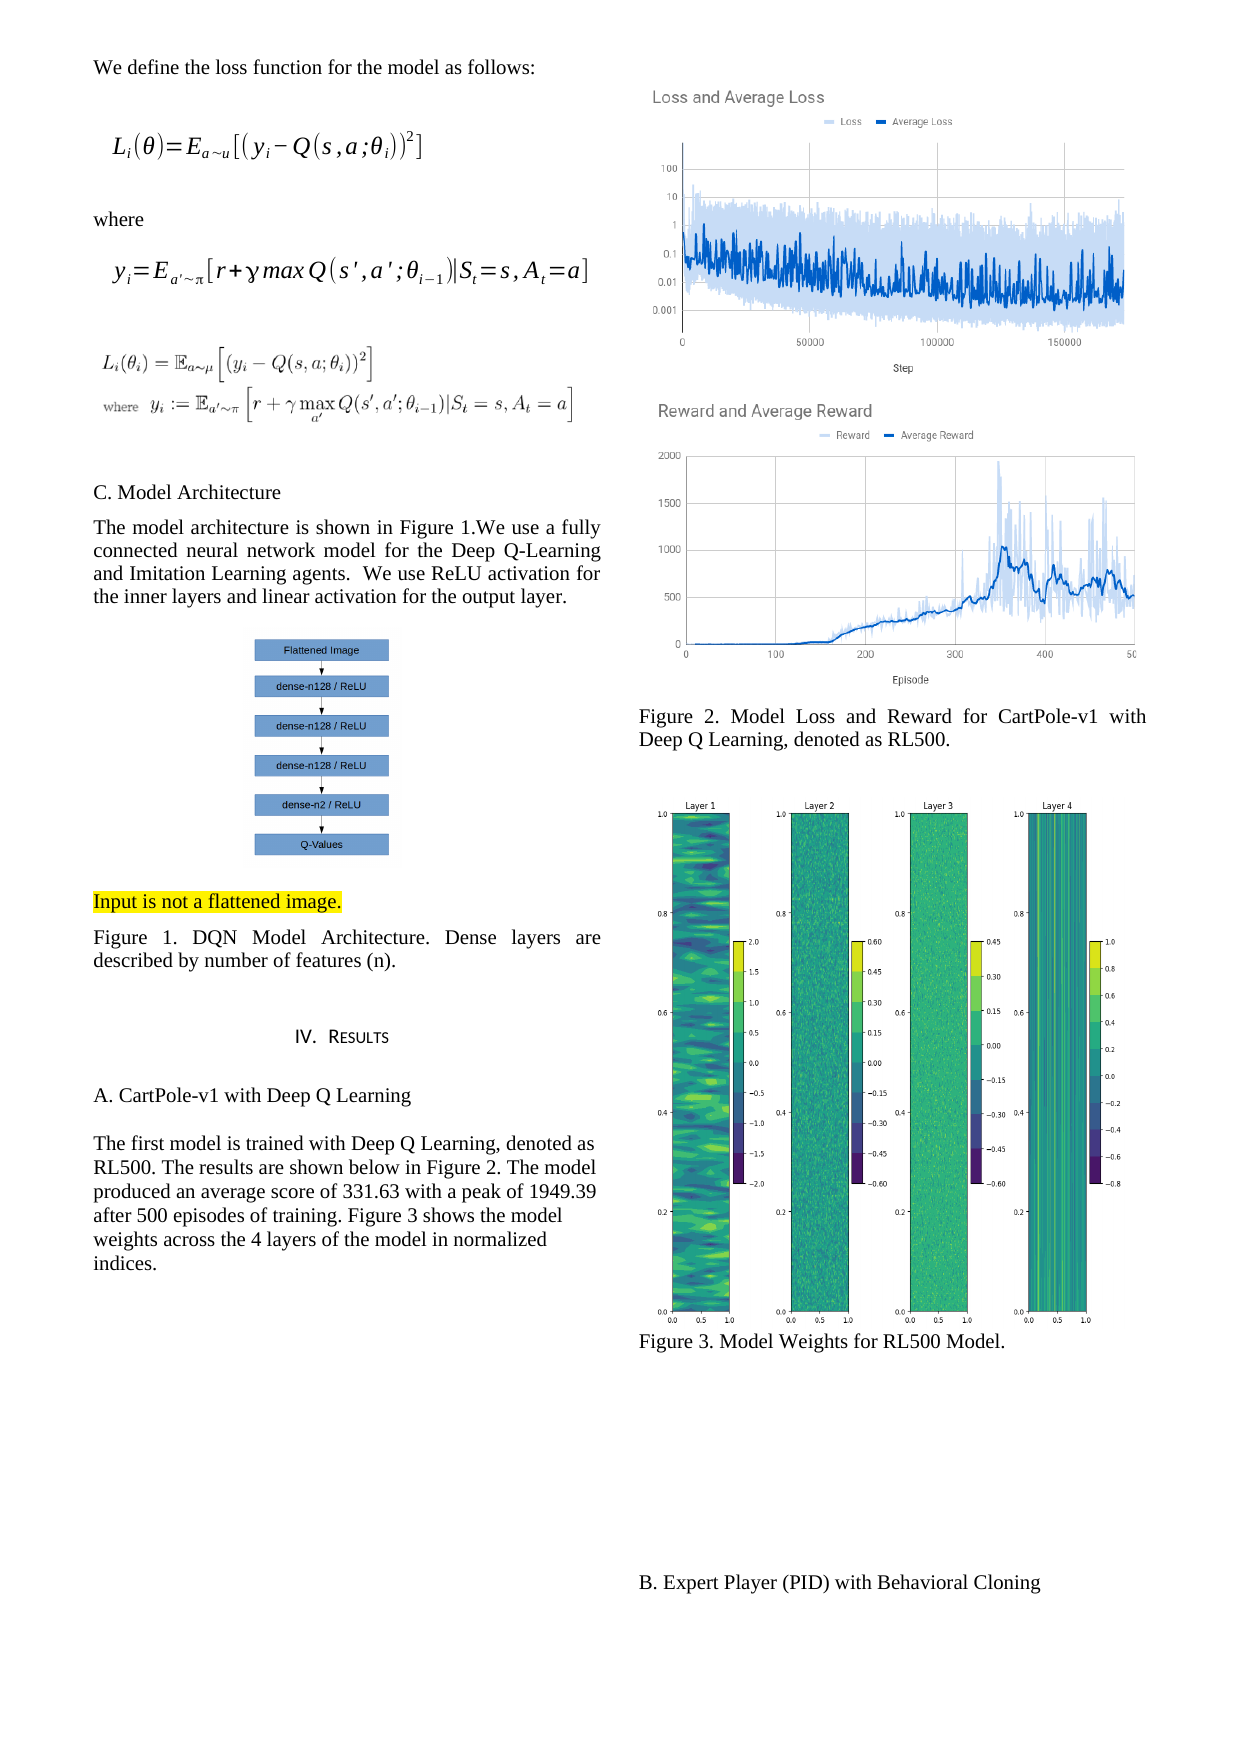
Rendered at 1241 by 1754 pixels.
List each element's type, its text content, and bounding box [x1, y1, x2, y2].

text The first model is trained with Deep Q Learning, denoted as RL500. The results are shown below in Figure 2. The model produced an average score of 331.63 with a peak of 1949.39 after 500 episodes of training. Figure 3 shows the model weights across the 4 layers of the model in normalized indices. [93, 1131, 601, 1275]
table_header [348, 621, 601, 656]
text The model architecture is shown in Figure 1.We use a fully connected neural network model for the Deep Q-Learning and Imitation Learning agents. We use ReLU activation for the inner layers and linear activation for the output layer. [93, 516, 601, 608]
table_cell [94, 751, 242, 797]
table_cell [402, 751, 601, 797]
picture [642, 393, 1137, 693]
table_header [94, 621, 347, 656]
table_cell [402, 798, 601, 843]
text We define the loss function for the model as follows: [93, 56, 601, 79]
text where [93, 208, 601, 231]
picture [652, 797, 1125, 1329]
table_cell [94, 845, 347, 890]
text B. Expert Player (PID) with Behavioral Cloning [639, 1571, 1147, 1594]
text C. Model Architecture [93, 481, 601, 504]
text Figure 2. Model Loss and Reward for CartPole-v1 with Deep Q Learning, denoted as RL500. [639, 693, 1147, 751]
table_cell [348, 845, 601, 890]
picture [92, 334, 602, 434]
picture [242, 627, 402, 868]
table_cell [402, 704, 601, 750]
table_cell [94, 704, 242, 750]
picture [642, 73, 1129, 382]
table_cell [94, 657, 242, 703]
text Figure 1. DQN Model Architecture. Dense layers are described by number of features (n). [93, 926, 601, 972]
text Input is not a flattened image. [93, 891, 601, 913]
table_cell [94, 798, 242, 843]
text Figure 3. Model Weights for RL500 Model. [639, 1329, 1147, 1376]
subtitle Results [93, 1023, 601, 1049]
text A. CartPole-v1 with Deep Q Learning [93, 1083, 601, 1107]
table_cell [402, 657, 601, 703]
